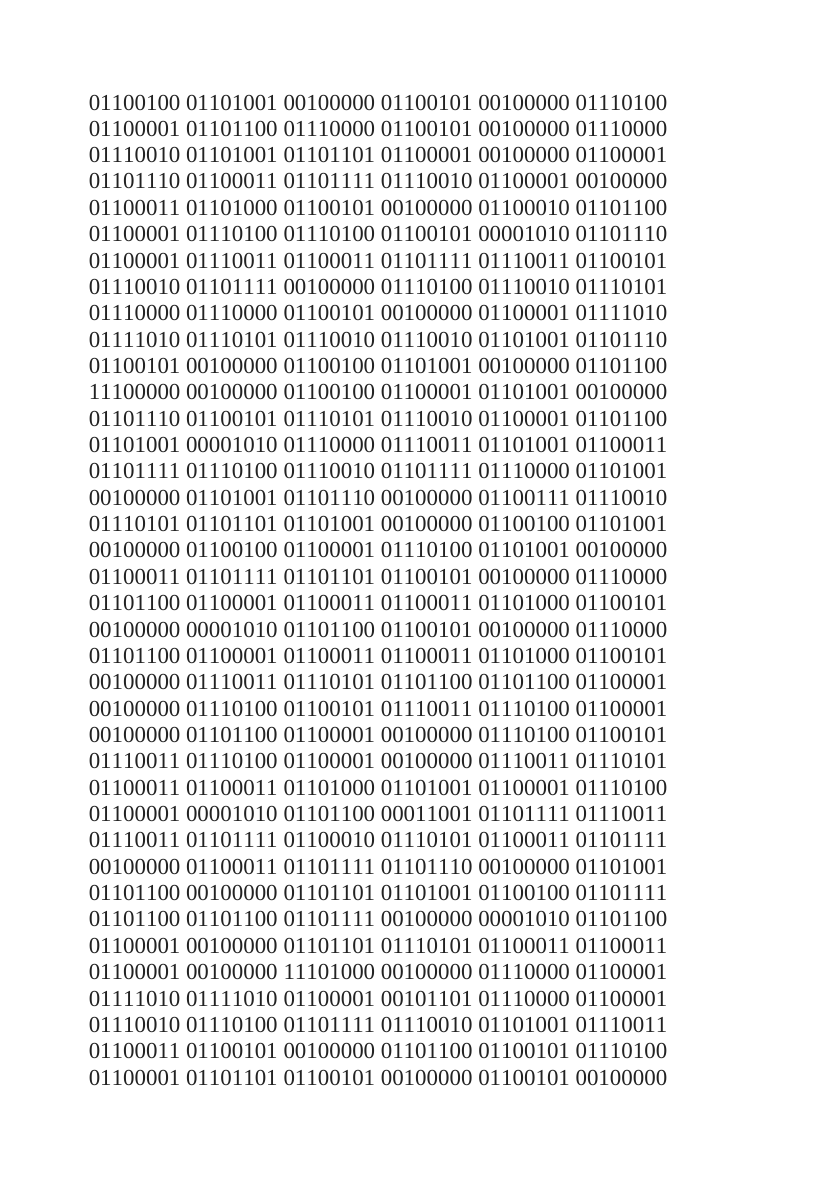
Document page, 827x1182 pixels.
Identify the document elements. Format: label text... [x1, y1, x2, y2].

subtitle 01100100 01101001 00100000 01100101 00100000 01110100 01100001 01101100 01110000 01100101 00100000 01110000 01110010 01101001 01101101 01100001 00100000 01100001 01101110 01100011 01101111 01110010 01100001 00100000 01100011 01101000 01100101 00100000 01100010 01101100 01100001 01110100 01110100 01100101 00001010 01101110 01100001 01110011 01100011 01101111 01110011 01100101 01110010 01101111 00100000 01110100 01110010 01110101 01110000 01110000 01100101 00100000 01100001 01111010 01111010 01110101 01110010 01110010 01101001 01101110 01100101 00100000 01100100 01101001 00100000 01101100 11100000 00100000 01100100 01100001 01101001 00100000 01101110 01100101 01110101 01110010 01100001 01101100 01101001 00001010 01110000 01110011 01101001 01100011 01101111 01110100 01110010 01101111 01110000 01101001 00100000 01101001 01101110 00100000 01100111 01110010 01110101 01101101 01101001 00100000 01100100 01101001 00100000 01100100 01100001 01110100 01101001 00100000 01100011 01101111 01101101 01100101 00100000 01110000 01101100 01100001 01100011 01100011 01101000 01100101 00100000 00001010 01101100 01100101 00100000 01110000 01101100 01100001 01100011 01100011 01101000 01100101 00100000 01110011 01110101 01101100 01101100 01100001 00100000 01110100 01100101 01110011 01110100 01100001 00100000 01101100 01100001 00100000 01110100 01100101 01110011 01110100 01100001 00100000 01110011 01110101 01100011 01100011 01101000 01101001 01100001 01110100 01100001 00001010 01101100 00011001 01101111 01110011 01110011 01101111 01100010 01110101 01100011 01101111 00100000 01100011 01101111 01101110 00100000 01101001 01101100 00100000 01101101 01101001 01100100 01101111 01101100 01101100 01101111 00100000 00001010 01101100 01100001 00100000 01101101 01110101 01100011 01100011 01100001 00100000 11101000 00100000 01110000 01100001 01111010 01111010 01100001 00101101 01110000 01100001 01110010 01110100 01101111 01110010 01101001 01110011 01100011 01100101 00100000 01101100 01100101 01110100 01100001 01101101 01100101 00100000 01100101 00100000 [88, 88, 738, 1090]
